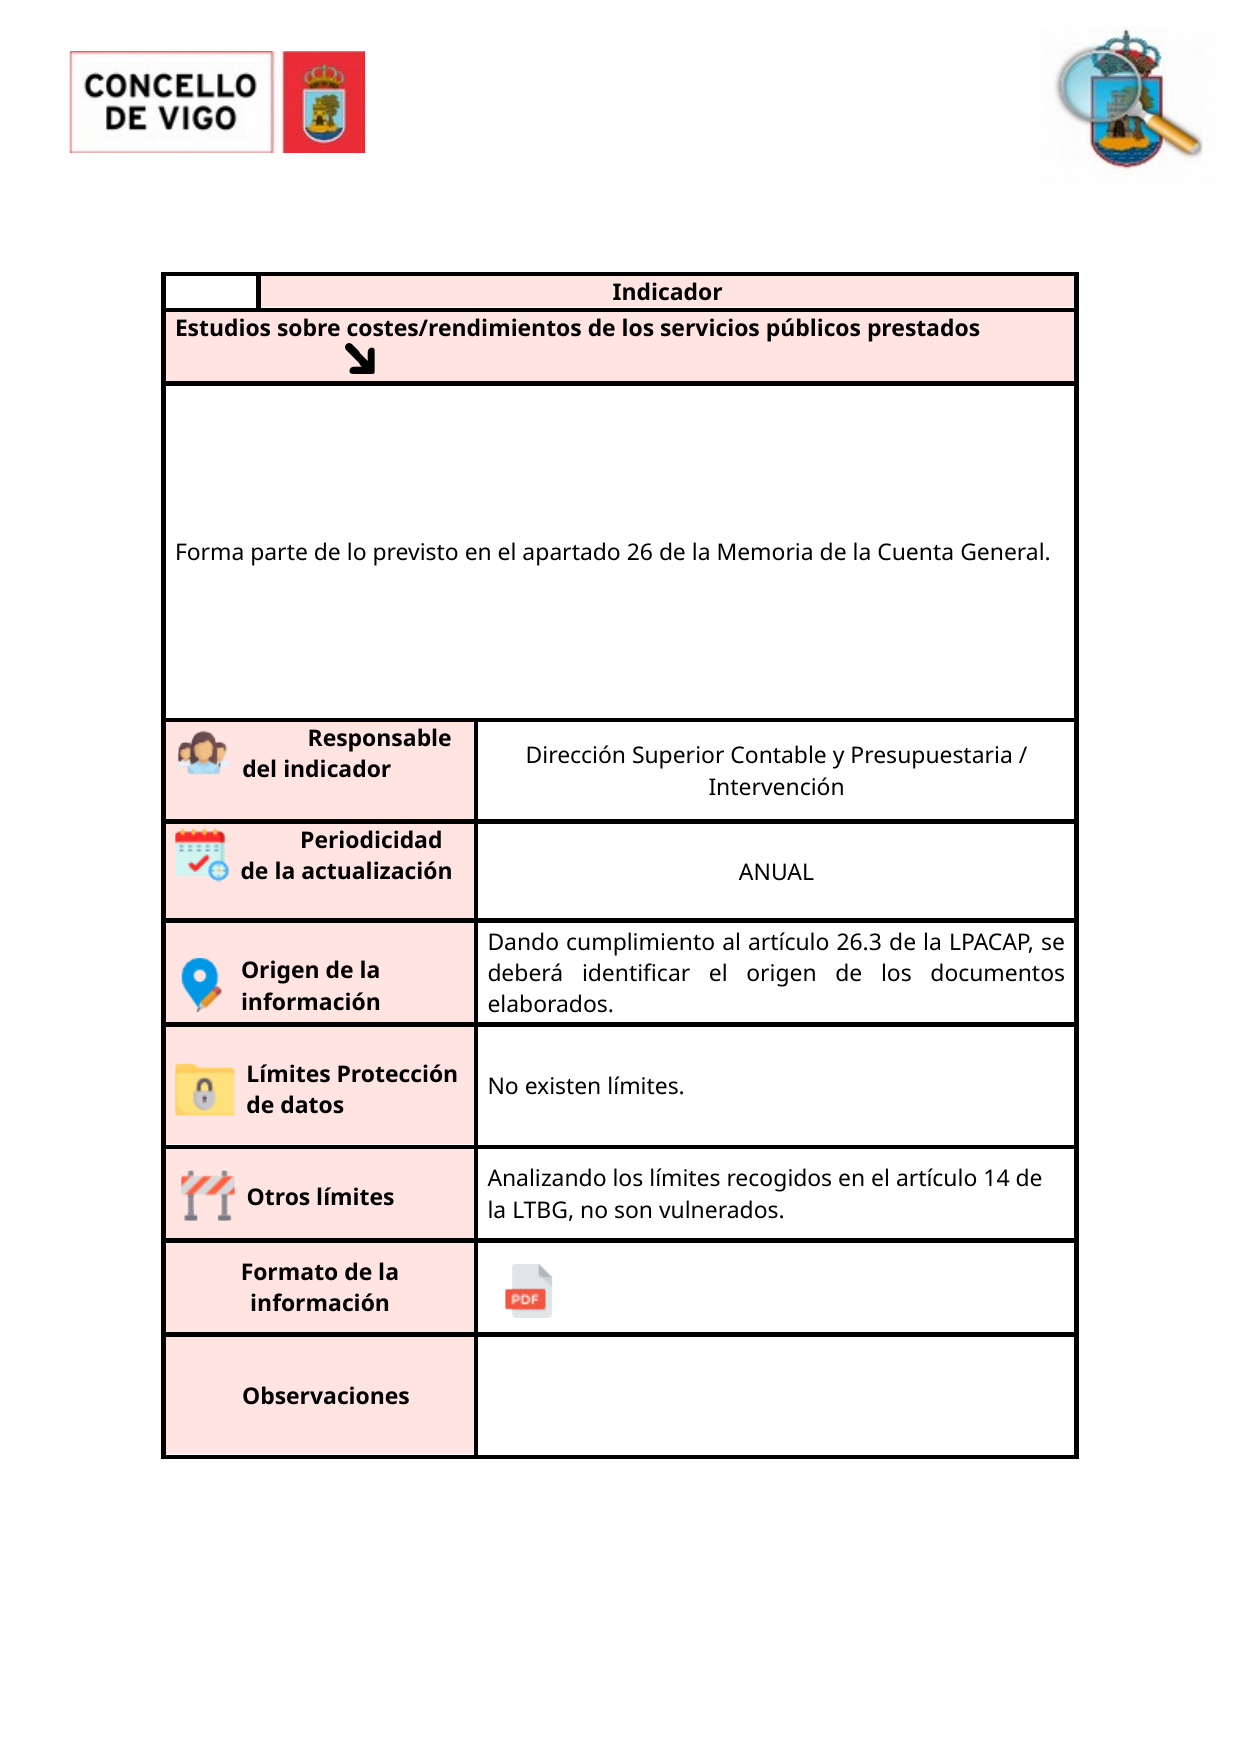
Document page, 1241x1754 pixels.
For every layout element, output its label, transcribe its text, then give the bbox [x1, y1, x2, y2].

picture [175, 958, 229, 1012]
table_header [166, 276, 256, 307]
table_cell Dirección Superior Contable y Presupuestaria / Intervención [478, 722, 1074, 819]
picture [69, 51, 365, 153]
table_cell Periodicidad de la actualización [166, 824, 474, 918]
table_cell [478, 1337, 1074, 1454]
picture [193, 970, 207, 982]
picture [177, 726, 231, 780]
picture [345, 343, 375, 374]
picture [502, 1264, 556, 1318]
picture [1040, 26, 1218, 186]
table_cell Estudios sobre costes/rendimientos de los servicios públicos prestados [166, 312, 1074, 381]
picture [181, 1169, 235, 1223]
picture [175, 828, 229, 882]
table_cell Responsable del indicador [166, 722, 474, 819]
table_cell Forma parte de lo previsto en el apartado 26 de la Memoria de la Cuenta General. [166, 386, 1074, 717]
table_header Indicador [261, 276, 1074, 307]
table_cell Otros límites [166, 1149, 474, 1238]
table_cell ANUAL [478, 824, 1074, 918]
table_cell Límites Protección de datos [166, 1027, 474, 1144]
table_cell No existen límites. [478, 1027, 1074, 1144]
table_cell Formato de la información [166, 1243, 474, 1332]
table_cell Observaciones [166, 1337, 474, 1454]
table_cell [478, 1243, 1074, 1332]
picture [175, 1060, 235, 1120]
table_cell Dando cumplimiento al artículo 26.3 de la LPACAP, se deberá identificar el origen de los documentos elaborados. [478, 923, 1074, 1022]
table_cell Origen de la información [166, 923, 474, 1022]
table_cell Analizando los límites recogidos en el artículo 14 de la LTBG, no son vulnerados. [478, 1149, 1074, 1238]
